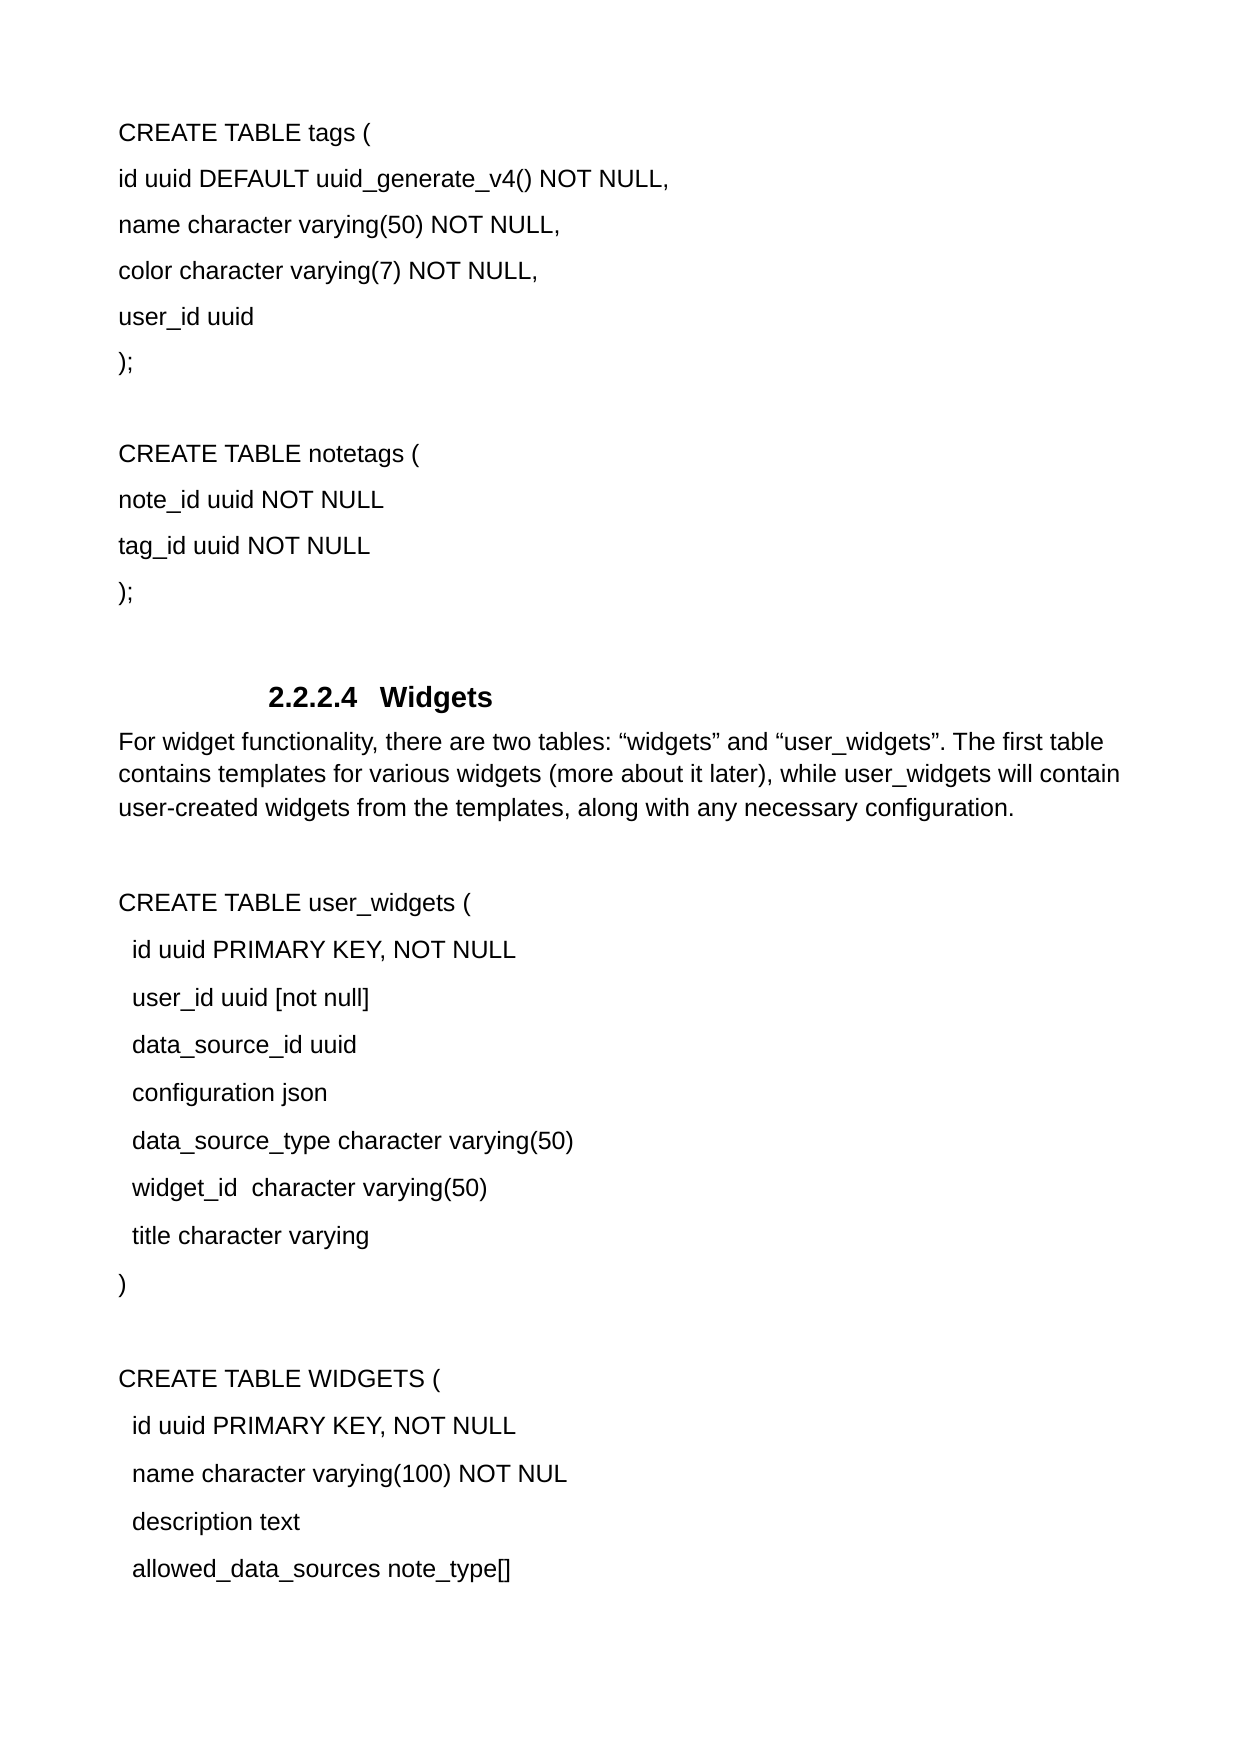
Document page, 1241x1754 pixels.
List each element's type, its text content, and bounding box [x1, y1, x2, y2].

text widget_id character varying(50) [118, 1173, 1122, 1202]
list id uuid DEFAULT uuid_generate_v4() NOT NULL, [118, 164, 1122, 193]
text CREATE TABLE WIDGETS ( [118, 1364, 1122, 1392]
text id uuid PRIMARY KEY, NOT NULL [118, 1411, 1122, 1440]
list ); [118, 576, 1122, 605]
text CREATE TABLE user_widgets ( [118, 888, 1122, 916]
text description text [118, 1507, 1122, 1535]
list tag_id uuid NOT NULL [118, 531, 1122, 559]
text allowed_data_sources note_type[] [118, 1554, 1122, 1583]
list note_id uuid NOT NULL [118, 485, 1122, 513]
list user_id uuid [118, 301, 1122, 330]
text user_id uuid [not null] [118, 983, 1122, 1012]
list name character varying(50) NOT NULL, [118, 210, 1122, 238]
text data_source_type character varying(50) [118, 1126, 1122, 1154]
list CREATE TABLE notetags ( [118, 439, 1122, 468]
text data_source_id uuid [118, 1031, 1122, 1059]
list ); [118, 347, 1122, 376]
list color character varying(7) NOT NULL, [118, 256, 1122, 284]
list CREATE TABLE tags ( [118, 118, 1122, 147]
subtitle Widgets [268, 681, 1122, 714]
text ) [118, 1268, 1122, 1297]
text name character varying(100) NOT NUL [118, 1459, 1122, 1488]
text For widget functionality, there are two tables: “widgets” and “user_widgets”. The first table contains templates for various widgets (more about it later), while user_widgets will contain user-created widgets from the templates, along with any necessary configuration. [118, 726, 1122, 821]
text configuration json [118, 1078, 1122, 1107]
text title character varying [118, 1221, 1122, 1250]
text id uuid PRIMARY KEY, NOT NULL [118, 935, 1122, 964]
